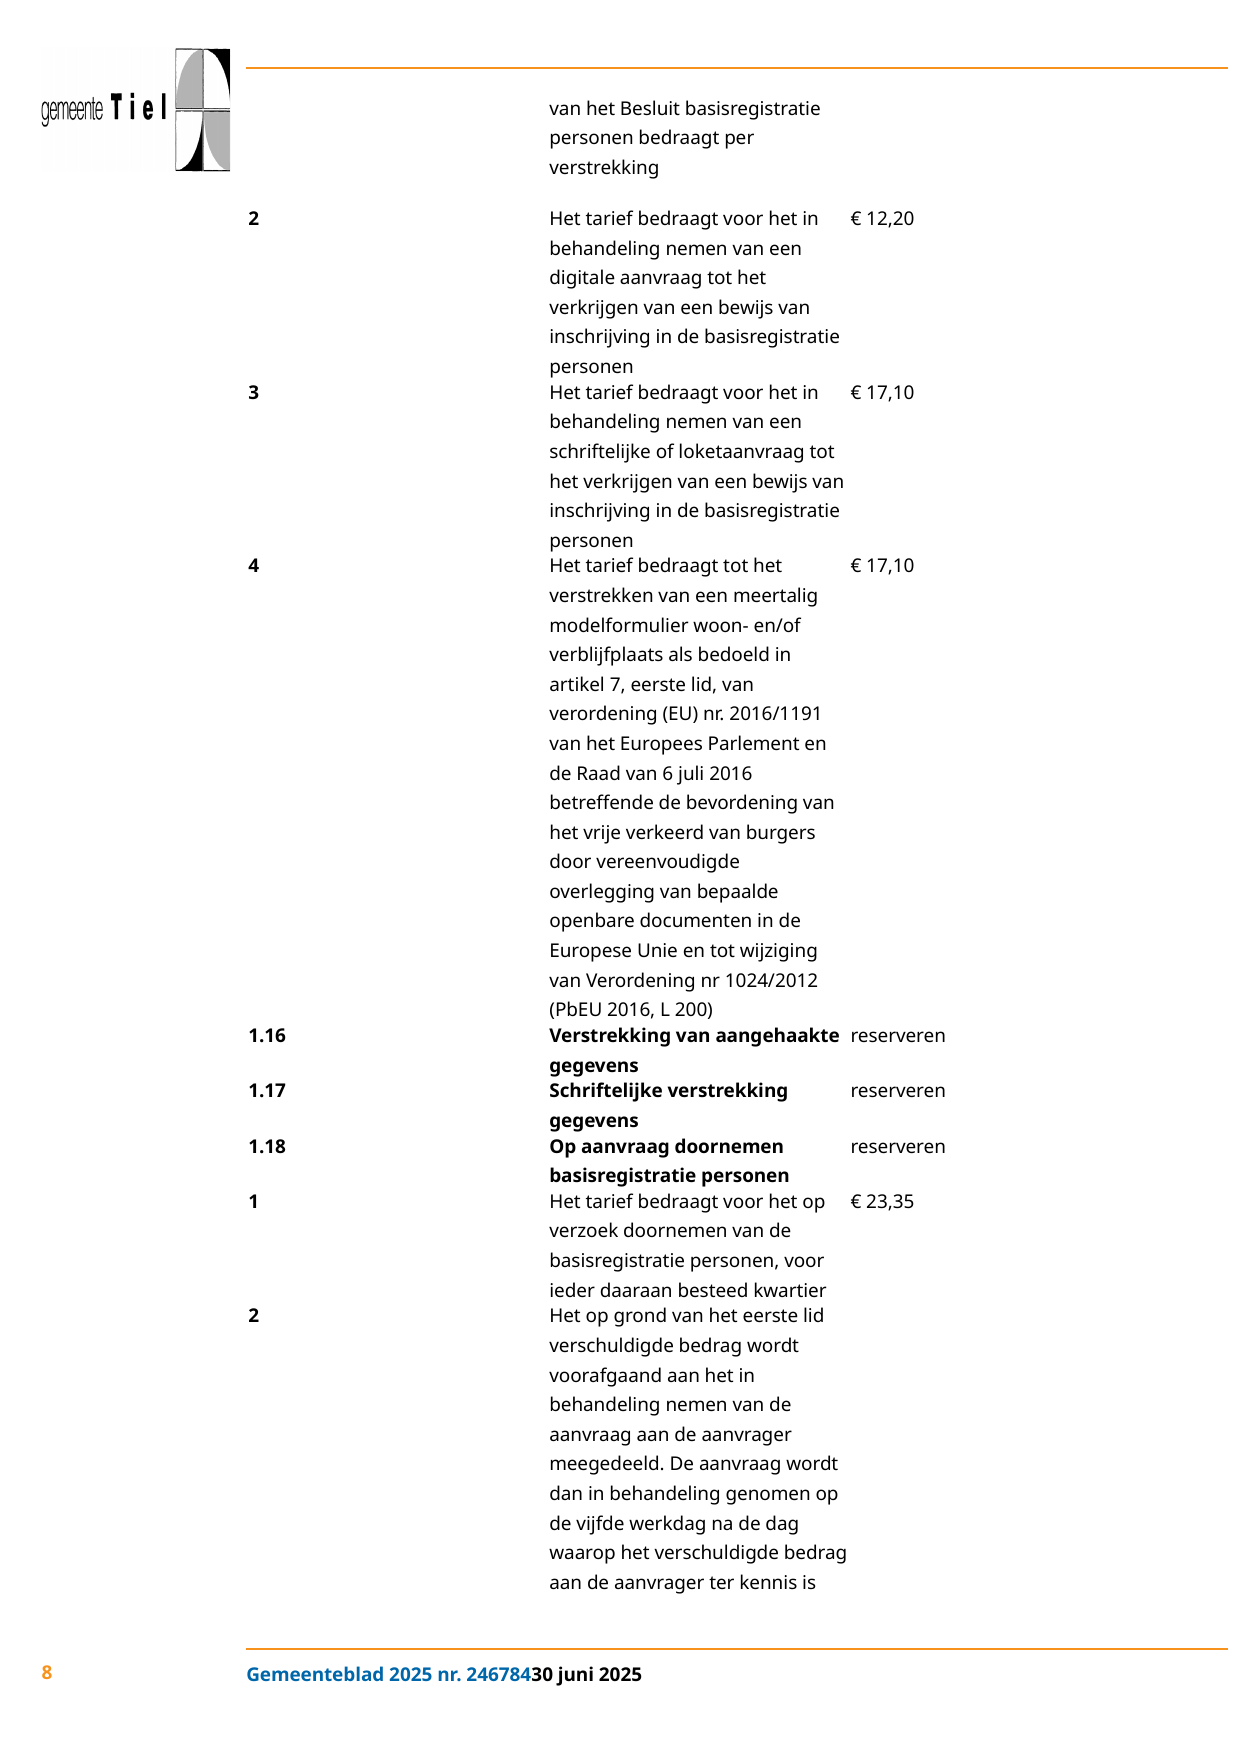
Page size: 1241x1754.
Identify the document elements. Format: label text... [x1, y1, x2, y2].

table_cell [549, 180, 850, 205]
table_cell [248, 95, 549, 180]
table_cell reserveren [850, 1133, 1152, 1188]
table_cell € 17,10 [850, 379, 1152, 553]
table_cell 4 [248, 553, 549, 1022]
table_cell 1 [248, 1188, 549, 1303]
table_cell Het tarief bedraagt voor het in behandeling nemen van een schriftelijke of loketaanvraag tot het verkrijgen van een bewijs van inschrijving in de basisregistratie personen [549, 379, 850, 553]
table_cell Verstrekking van aangehaakte gegevens [549, 1022, 850, 1077]
table_cell 1.18 [248, 1133, 549, 1188]
table_cell reserveren [850, 1078, 1152, 1133]
table_cell [850, 1303, 1152, 1594]
table_cell Het tarief bedraagt voor het in behandeling nemen van een digitale aanvraag tot het verkrijgen van een bewijs van inschrijving in de basisregistratie personen [549, 205, 850, 379]
table_cell [850, 95, 1152, 180]
table_cell 2 [248, 205, 549, 379]
table_cell € 17,10 [850, 553, 1152, 1022]
table_cell Op aanvraag doornemen basisregistratie personen [549, 1133, 850, 1188]
table_cell 1.16 [248, 1022, 549, 1077]
table_cell Het tarief bedraagt voor het op verzoek doornemen van de basisregistratie personen, voor ieder daaraan besteed kwartier [549, 1188, 850, 1303]
table_cell [248, 180, 549, 205]
table_cell € 12,20 [850, 205, 1152, 379]
table_cell 1.17 [248, 1078, 549, 1133]
picture [41, 47, 231, 172]
table_cell Het op grond van het eerste lid verschuldigde bedrag wordt voorafgaand aan het in behandeling nemen van de aanvraag aan de aanvrager meegedeeld. De aanvraag wordt dan in behandeling genomen op de vijfde werkdag na de dag waarop het verschuldigde bedrag aan de aanvrager ter kennis is [549, 1303, 850, 1594]
table_cell Schriftelijke verstrekking gegevens [549, 1078, 850, 1133]
table_cell 2 [248, 1303, 549, 1594]
table_cell van het Besluit basisregistratie personen bedraagt per verstrekking [549, 95, 850, 180]
table_cell 3 [248, 379, 549, 553]
table_cell Het tarief bedraagt tot het verstrekken van een meertalig modelformulier woon- en/of verblijfplaats als bedoeld in artikel 7, eerste lid, van verordening (EU) nr. 2016/1191 van het Europees Parlement en de Raad van 6 juli 2016 betreffende de bevordening van het vrije verkeerd van burgers door vereenvoudigde overlegging van bepaalde openbare documenten in de Europese Unie en tot wijziging van Verordening nr 1024/2012 (PbEU 2016, L 200) [549, 553, 850, 1022]
table_cell [850, 180, 1152, 205]
table_cell € 23,35 [850, 1188, 1152, 1303]
table_cell reserveren [850, 1022, 1152, 1077]
